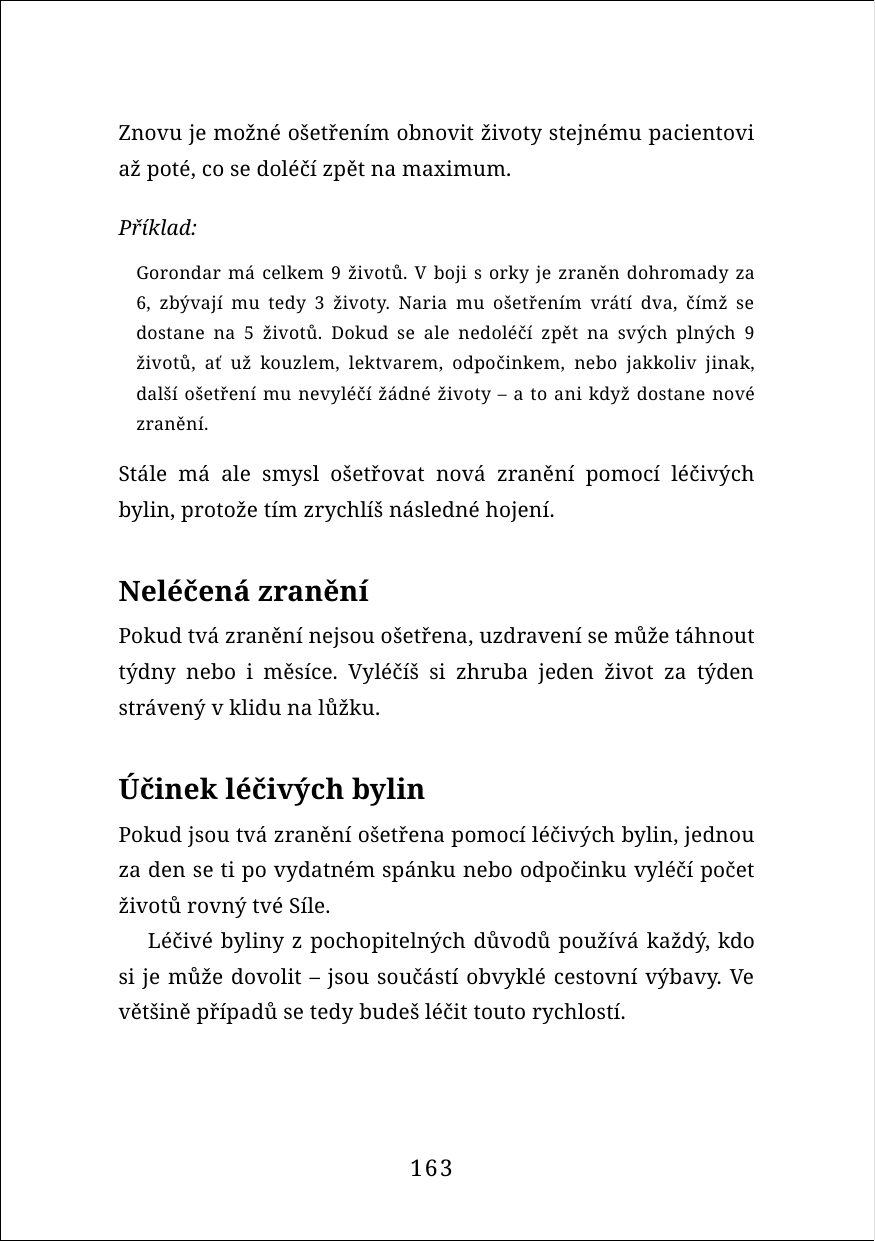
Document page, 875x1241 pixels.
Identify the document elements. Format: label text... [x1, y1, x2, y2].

text Pokud jsou tvá zranění ošetřena pomocí léčivých bylin, jednou za den se ti po vydatném spánku nebo odpočinku vyléčí počet životů rovný tvé Síle. Léčivé byliny z pochopitelných důvodů používá každý, kdo si je může dovolit – jsou součástí obvyklé cestovní výbavy. Ve většině případů se tedy budeš léčit touto rychlostí. [118, 820, 756, 1026]
subtitle Účinek léčivých bylin [118, 769, 756, 808]
text Příklad: [118, 213, 756, 241]
text Gorondar má celkem 9 životů. V boji s orky je zraněn dohromady za 6, zbývají mu tedy 3 životy. Naria mu ošetřením vrátí dva, čímž se dostane na 5 životů. Dokud se ale nedoléčí zpět na svých plných 9 životů, ať už kouzlem, lektvarem, odpočinkem, nebo jakkoliv jinak, další ošetření mu nevyléčí žádné životy – a to ani když dostane nové zranění. [136, 260, 756, 435]
subtitle Neléčená zranění [118, 572, 756, 610]
text Stále má ale smysl ošetřovat nová zranění pomocí léčivých bylin, protože tím zrychlíš následné hojení. [118, 459, 756, 523]
text Pokud tvá zranění nejsou ošetřena, uzdravení se může táhnout týdny nebo i měsíce. Vyléčíš si zhruba jeden život za týden strávený v klidu na lůžku. [118, 622, 756, 721]
text Znovu je možné ošetřením obnovit životy stejnému pacientovi až poté, co se doléčí zpět na maximum. [118, 118, 756, 182]
